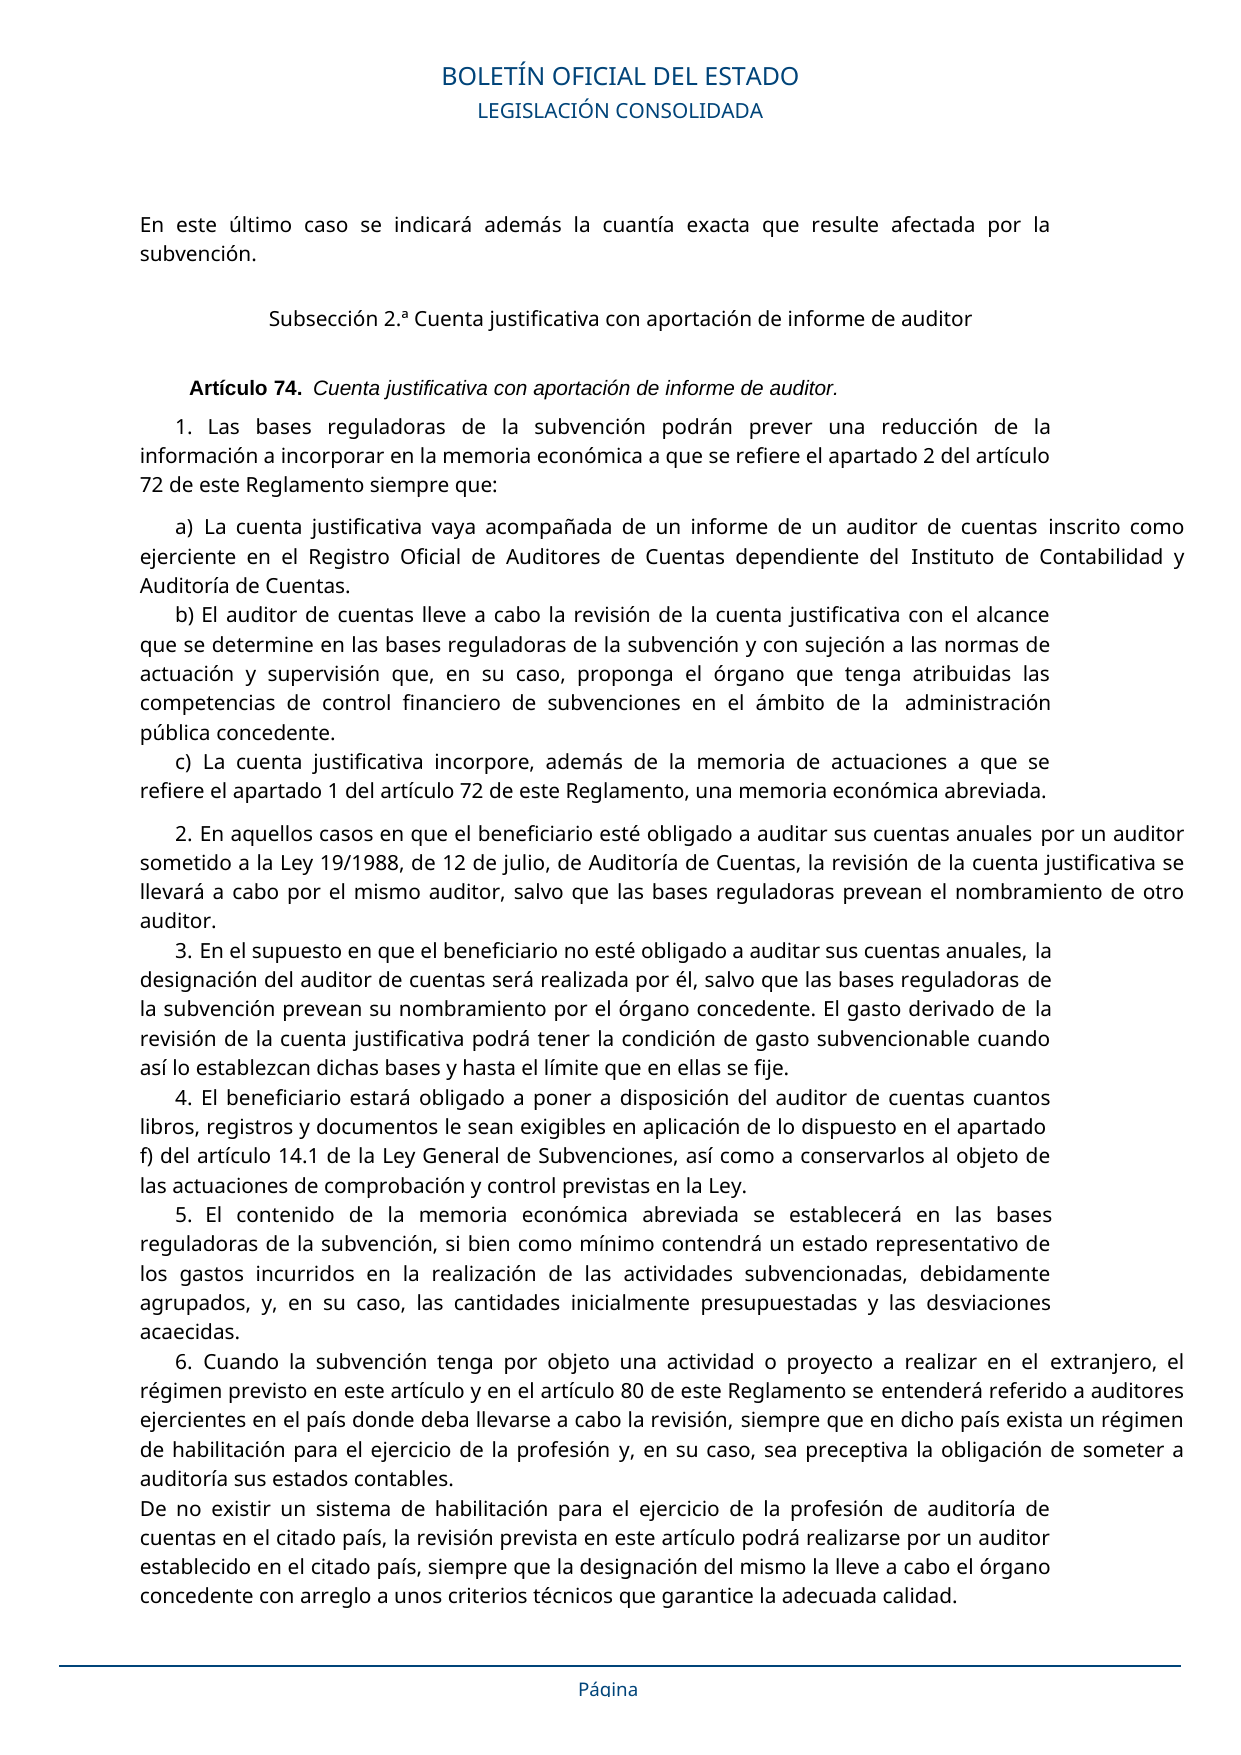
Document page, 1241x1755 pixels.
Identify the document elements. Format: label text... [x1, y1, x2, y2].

text De no existir un sistema de habilitación para el ejercicio de la profesión de auditoría de cuentas en el citado país, la revisión prevista en este artículo podrá realizarse por un auditor establecido en el citado país, siempre que la designación del mismo la lleve a cabo el órgano concedente con arreglo a unos criterios técnicos que garantice la adecuada calidad. [139, 1494, 1052, 1610]
list La cuenta justificativa incorpore, además de la memoria de actuaciones a que se refiere el apartado 1 del artículo 72 de este Reglamento, una memoria económica abreviada. [139, 747, 1052, 805]
list Las bases reguladoras de la subvención podrán prever una reducción de la información a incorporar en la memoria económica a que se refiere el apartado 2 del artículo 72 de este Reglamento siempre que: [139, 412, 1052, 499]
text Subsección 2.ª Cuenta justificativa con aportación de informe de auditor [224, 304, 1016, 333]
list En aquellos casos en que el beneficiario esté obligado a auditar sus cuentas anuales por un auditor sometido a la Ley 19/1988, de 12 de julio, de Auditoría de Cuentas, la revisión de la cuenta justificativa se llevará a cabo por el mismo auditor, salvo que las bases reguladoras prevean el nombramiento de otro auditor. [139, 819, 1184, 935]
list Cuando la subvención tenga por objeto una actividad o proyecto a realizar en el extranjero, el régimen previsto en este artículo y en el artículo 80 de este Reglamento se entenderá referido a auditores ejercientes en el país donde deba llevarse a cabo la revisión, siempre que en dicho país exista un régimen de habilitación para el ejercicio de la profesión y, en su caso, sea preceptiva la obligación de someter a auditoría sus estados contables. [139, 1347, 1184, 1492]
text Artículo 74. Cuenta justificativa con aportación de informe de auditor. [189, 376, 1184, 400]
list El contenido de la memoria económica abreviada se establecerá en las bases reguladoras de la subvención, si bien como mínimo contendrá un estado representativo de los gastos incurridos en la realización de las actividades subvencionadas, debidamente agrupados, y, en su caso, las cantidades inicialmente presupuestadas y las desviaciones acaecidas. [139, 1200, 1052, 1346]
list El beneficiario estará obligado a poner a disposición del auditor de cuentas cuantos libros, registros y documentos le sean exigibles en aplicación de lo dispuesto en el apartado [139, 1083, 1052, 1141]
list La cuenta justificativa vaya acompañada de un informe de un auditor de cuentas inscrito como ejerciente en el Registro Oficial de Auditores de Cuentas dependiente del Instituto de Contabilidad y Auditoría de Cuentas. [139, 512, 1184, 599]
list El auditor de cuentas lleve a cabo la revisión de la cuenta justificativa con el alcance que se determine en las bases reguladoras de la subvención y con sujeción a las normas de actuación y supervisión que, en su caso, proponga el órgano que tenga atribuidas las competencias de control financiero de subvenciones en el ámbito de la administración pública concedente. [139, 601, 1052, 746]
list En el supuesto en que el beneficiario no esté obligado a auditar sus cuentas anuales, la designación del auditor de cuentas será realizada por él, salvo que las bases reguladoras de la subvención prevean su nombramiento por el órgano concedente. El gasto derivado de la revisión de la cuenta justificativa podrá tener la condición de gasto subvencionable cuando así lo establezcan dichas bases y hasta el límite que en ellas se fije. [139, 936, 1052, 1082]
text En este último caso se indicará además la cuantía exacta que resulte afectada por la subvención. [139, 210, 1052, 267]
text f) del artículo 14.1 de la Ley General de Subvenciones, así como a conservarlos al objeto de las actuaciones de comprobación y control previstas en la Ley. [139, 1142, 1052, 1199]
